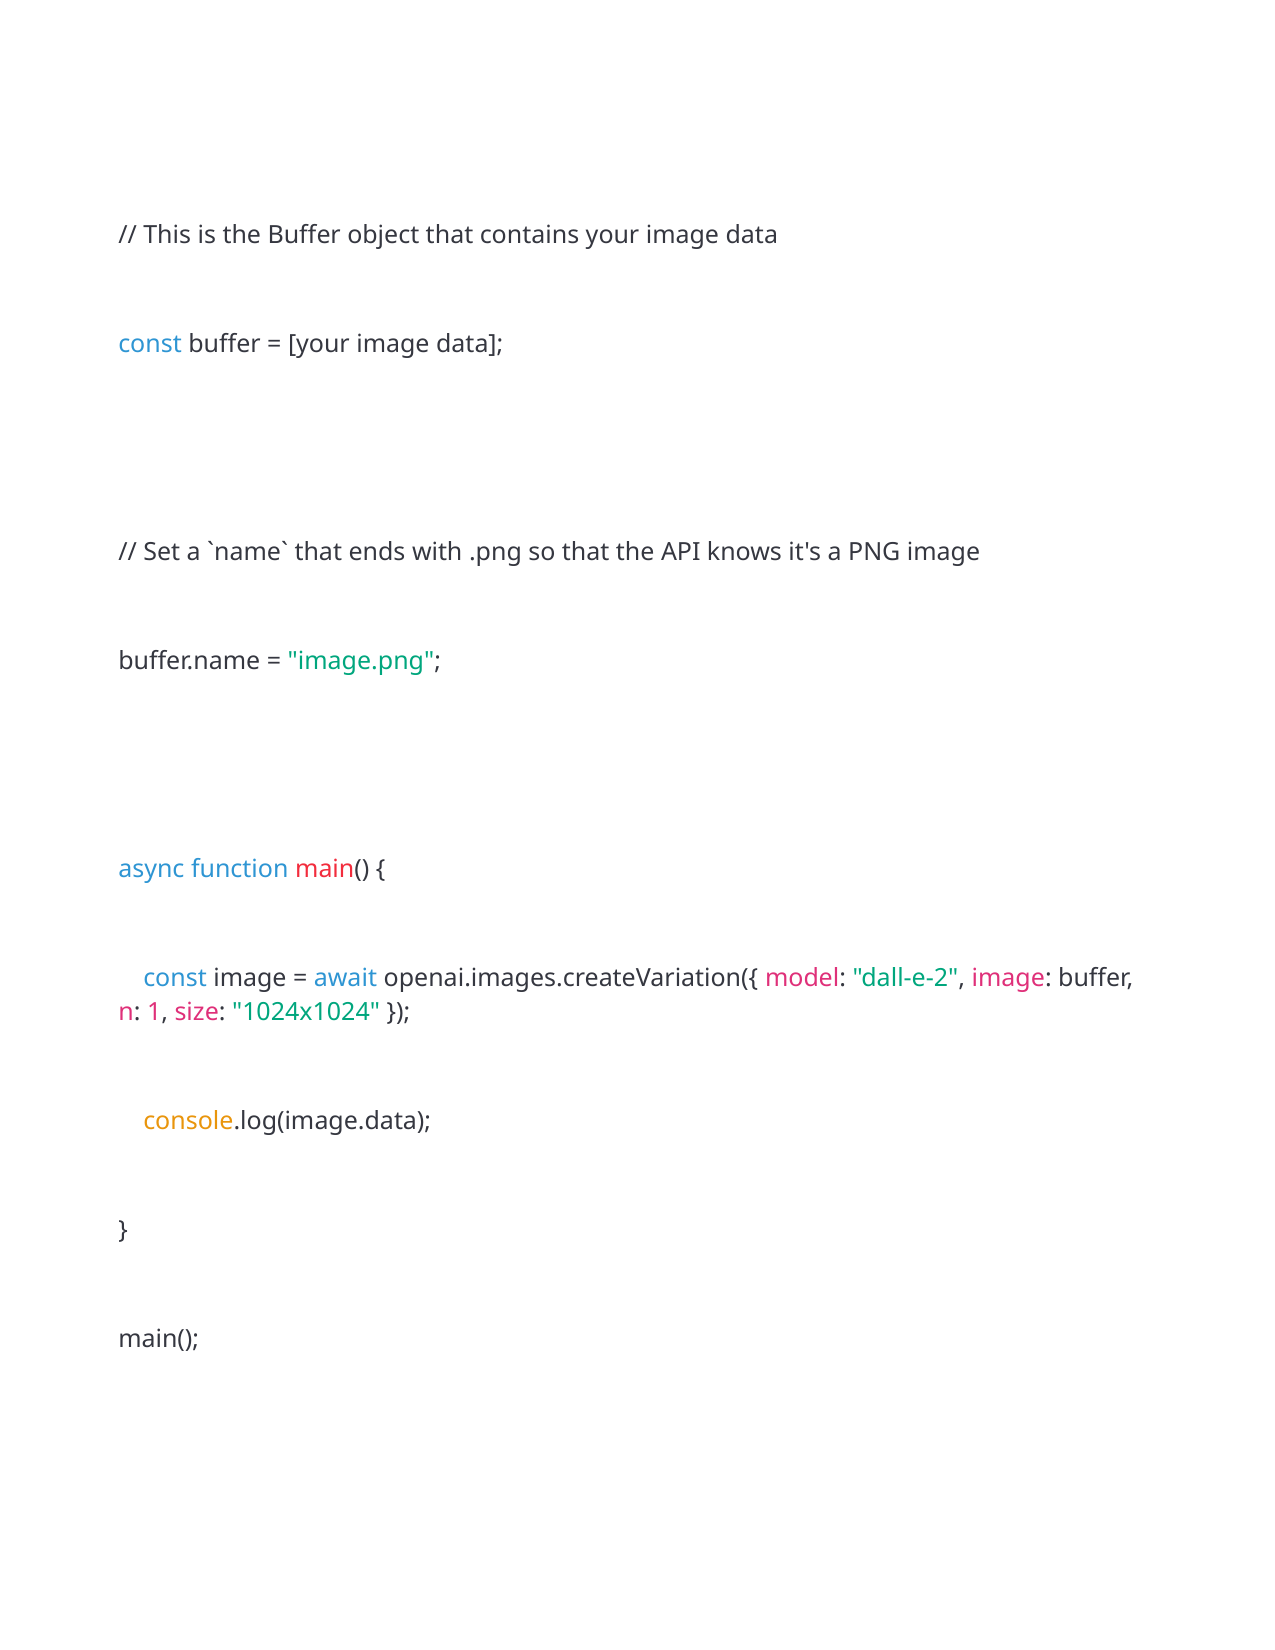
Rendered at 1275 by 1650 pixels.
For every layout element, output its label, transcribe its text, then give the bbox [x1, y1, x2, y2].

text // This is the Buffer object that contains your image data [118, 217, 1157, 251]
text const image = await openai.images.createVariation({ model: "dall-e-2", image: buffer, n: 1, size: "1024x1024" }); [118, 959, 1157, 1027]
text main(); [118, 1321, 1157, 1355]
text } [118, 1212, 1157, 1246]
text async function main() { [118, 850, 1157, 884]
text const buffer = [your image data]; [118, 326, 1157, 360]
text buffer.name = "image.png"; [118, 643, 1157, 677]
text // Set a `name` that ends with .png so that the API knows it's a PNG image [118, 533, 1157, 568]
text console.log(image.data); [118, 1102, 1157, 1137]
